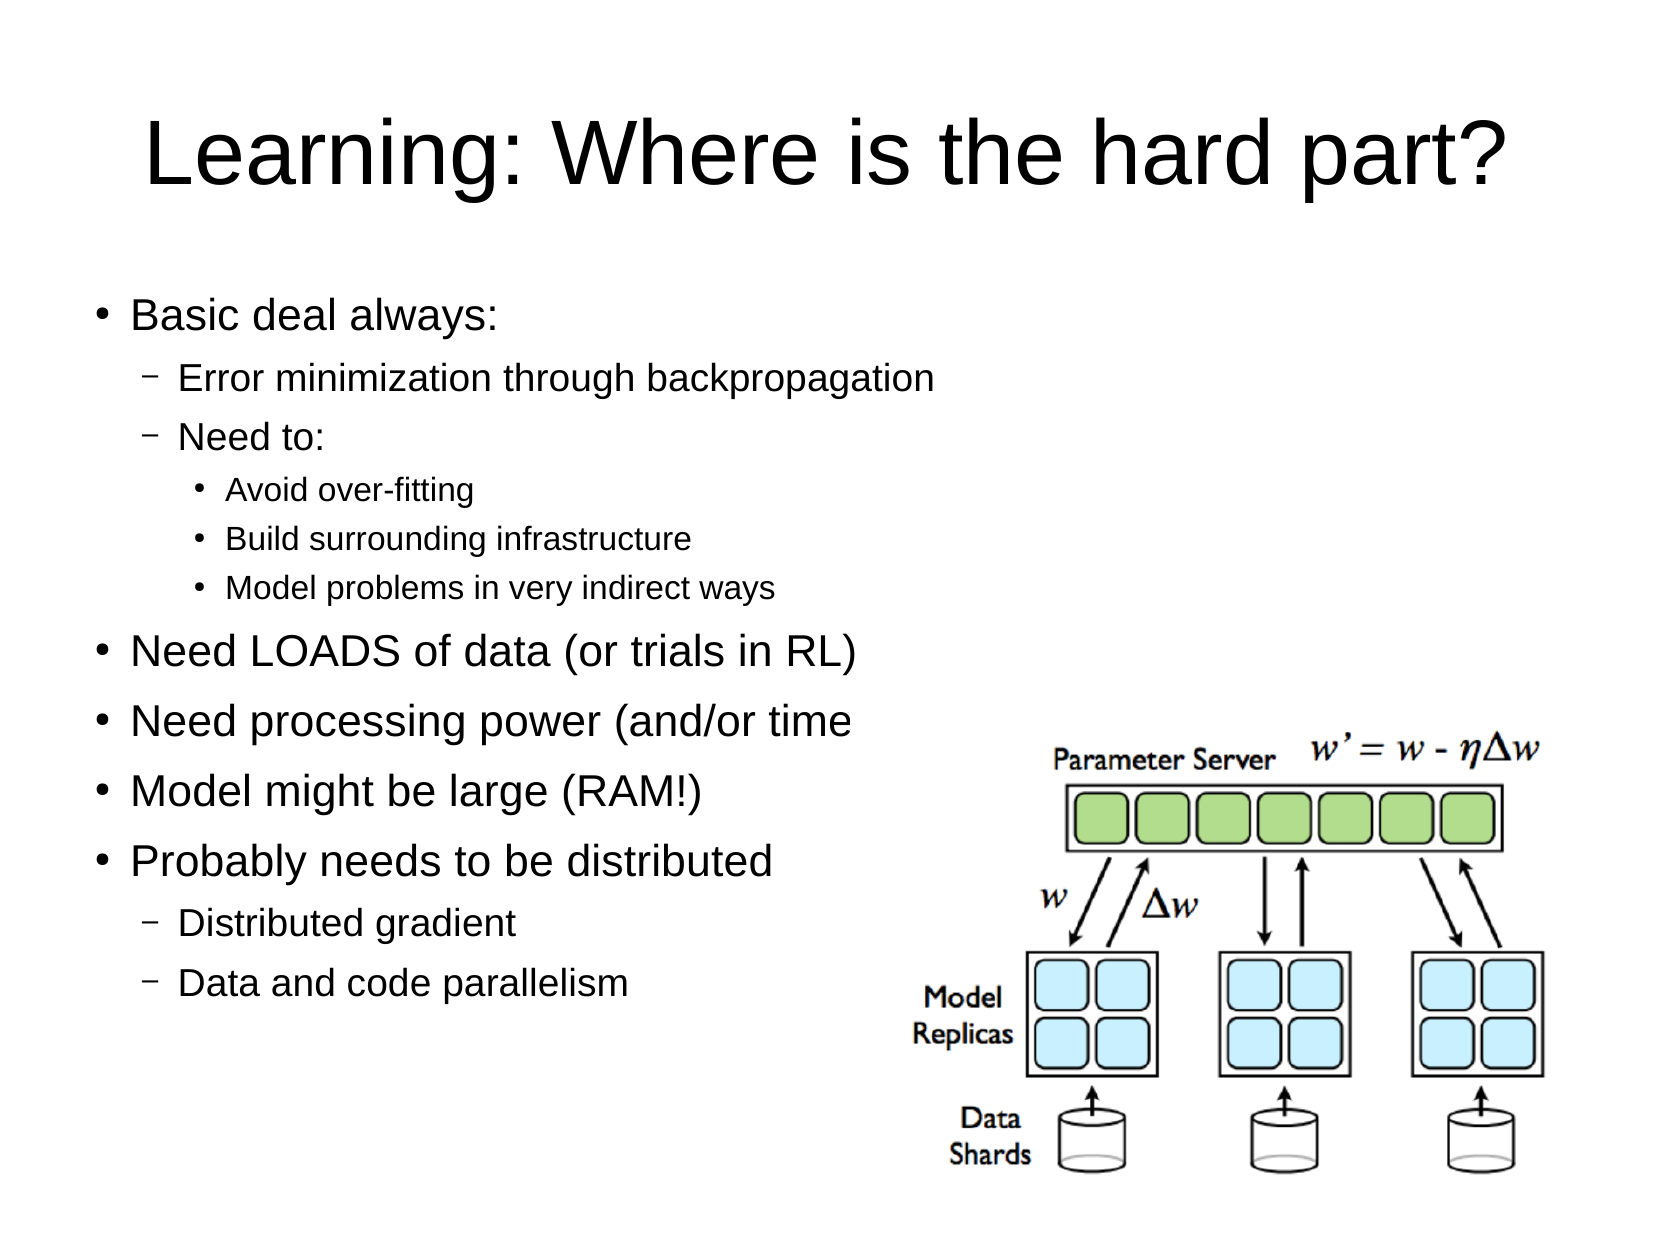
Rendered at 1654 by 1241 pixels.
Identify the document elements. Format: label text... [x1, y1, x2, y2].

picture [850, 684, 1573, 1217]
list Basic deal always: Error minimization through backpropagation Need to: Avoid over-fitting Build surrounding infrastructure Model problems in very indirect ways Need LOADS of data (or trials in RL) Need processing power (and/or time) Model might be large (RAM!) Probably needs to be distributed Distributed gradient Data and code parallelism [82, 290, 1571, 1010]
title Learning: Where is the hard part? [82, 49, 1571, 257]
